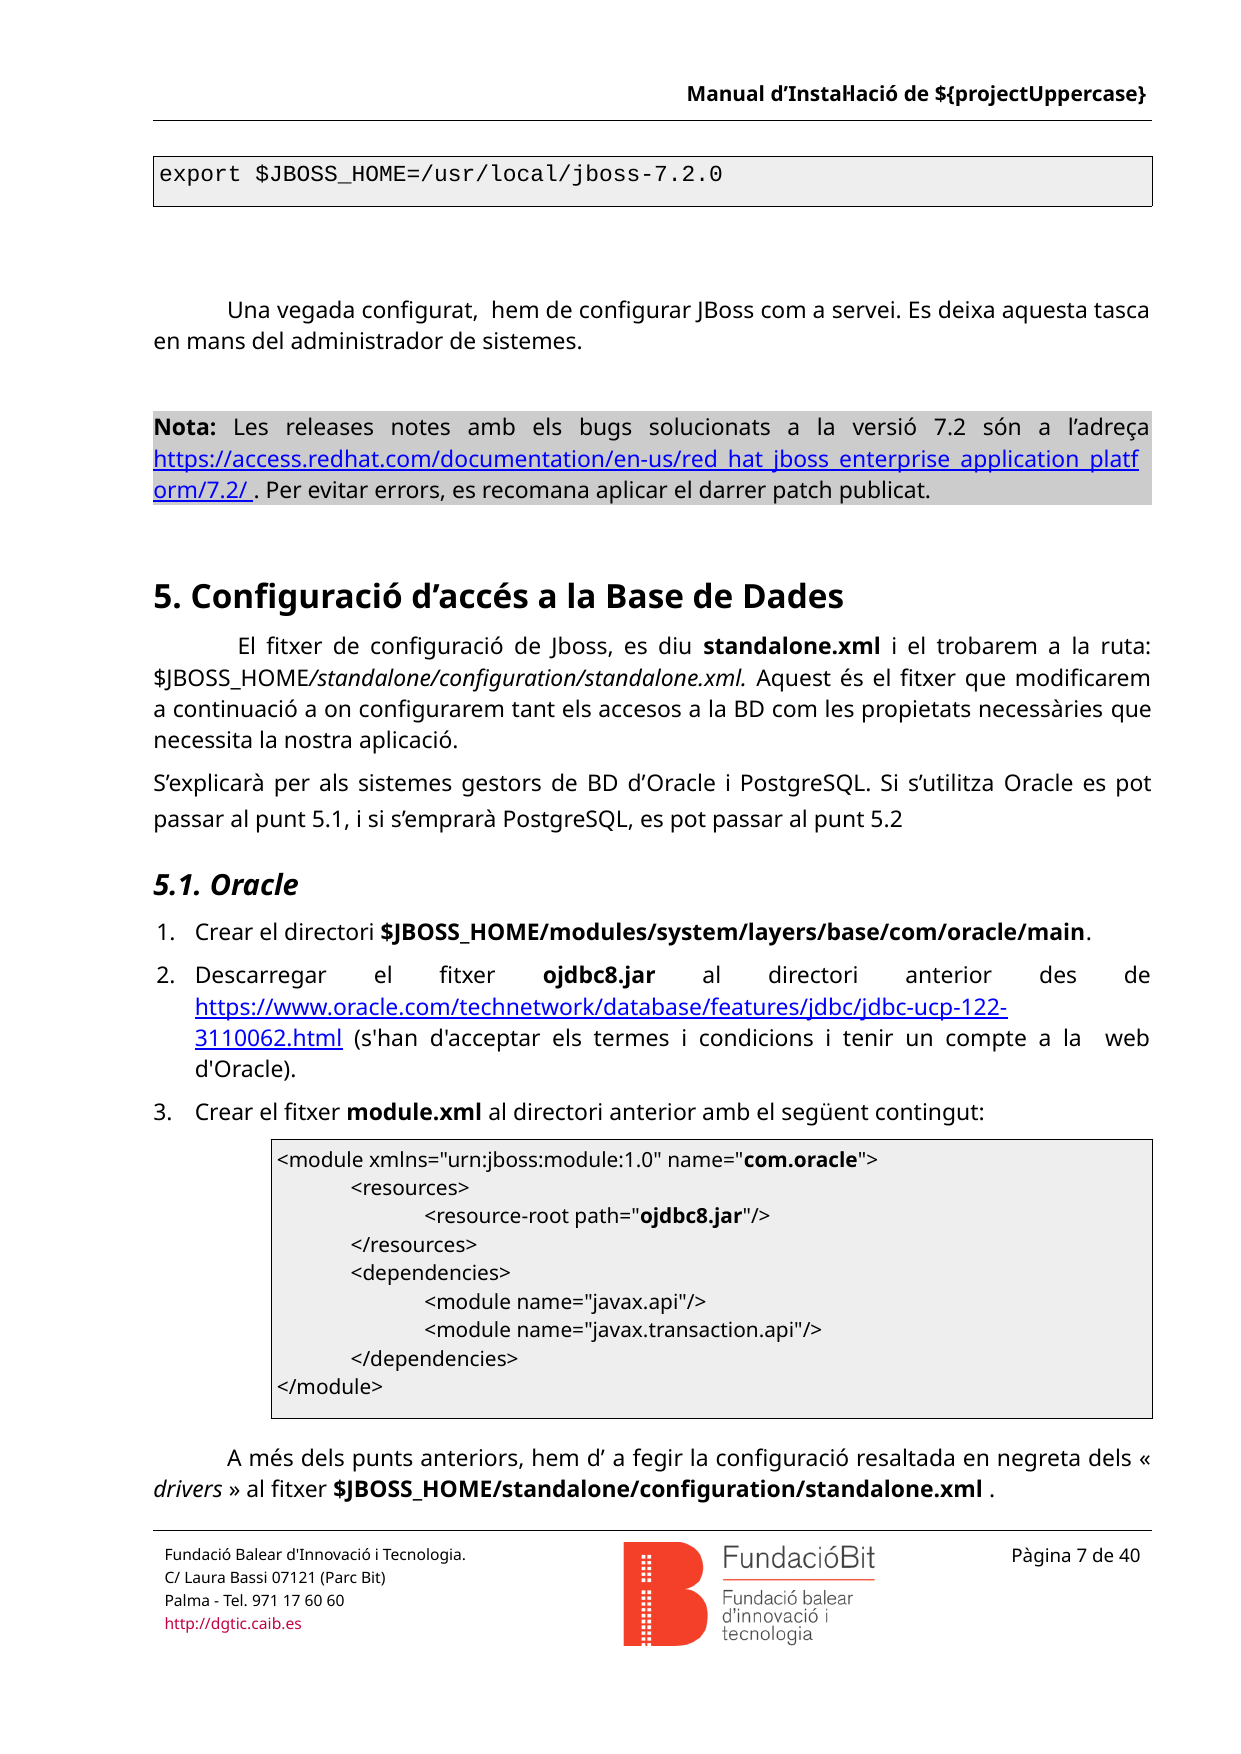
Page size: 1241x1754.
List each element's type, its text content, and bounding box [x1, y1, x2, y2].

text A més dels punts anteriors, hem d’ a fegir la configuració resaltada en negreta dels « drivers » al fitxer $JBOSS_HOME/standalone/configuration/standalone.xml . [153, 1442, 1152, 1504]
text S’explicarà per als sistemes gestors de BD d’Oracle i PostgreSQL. Si s’utilitza Oracle es pot passar al punt 5.1, i si s’emprarà PostgreSQL, es pot passar al punt 5.2 [153, 767, 1152, 834]
list Crear el fitxer module.xml al directori anterior amb el següent contingut: [153, 1096, 1152, 1127]
list Descarregar el fitxer ojdbc8.jar al directori anterior des de https://www.oracle.com/technetwork/database/features/jdbc/jdbc-ucp-122-3110062.html (s'han d'acceptar els termes i condicions i tenir un compte a la web d'Oracle). [156, 959, 1152, 1084]
table_header <module xmlns="urn:jboss:module:1.0" name="com.oracle"> <resources> <resource-root path="ojdbc8.jar"/> </resources> <dependencies> <module name="javax.api"/> <module name="javax.transaction.api"/> </dependencies> </module> [272, 1140, 1152, 1418]
subtitle Oracle [153, 864, 1152, 904]
text Nota: Les releases notes amb els bugs solucionats a la versió 7.2 són a l’adreça https://access.redhat.com/documentation/en-us/red_hat_jboss_enterprise_application_platform/7.2/ . Per evitar errors, es recomana aplicar el darrer patch publicat. [153, 411, 1152, 505]
list Crear el directori $JBOSS_HOME/modules/system/layers/base/com/oracle/main. [156, 916, 1152, 947]
subtitle Configuració d’accés a la Base de Dades [153, 573, 1152, 618]
text Una vegada configurat, hem de configurar JBoss com a servei. Es deixa aquesta tasca en mans del administrador de sistemes. [153, 294, 1152, 357]
table_header export $JBOSS_HOME=/usr/local/jboss-7.2.0 [154, 157, 1152, 206]
picture [623, 1542, 875, 1646]
text El fitxer de configuració de Jboss, es diu standalone.xml i el trobarem a la ruta: $JBOSS_HOME/standalone/configuration/standalone.xml. Aquest és el fitxer que modificarem a continuació a on configurarem tant els accesos a la BD com les propietats necessàries que necessita la nostra aplicació. [153, 630, 1152, 755]
